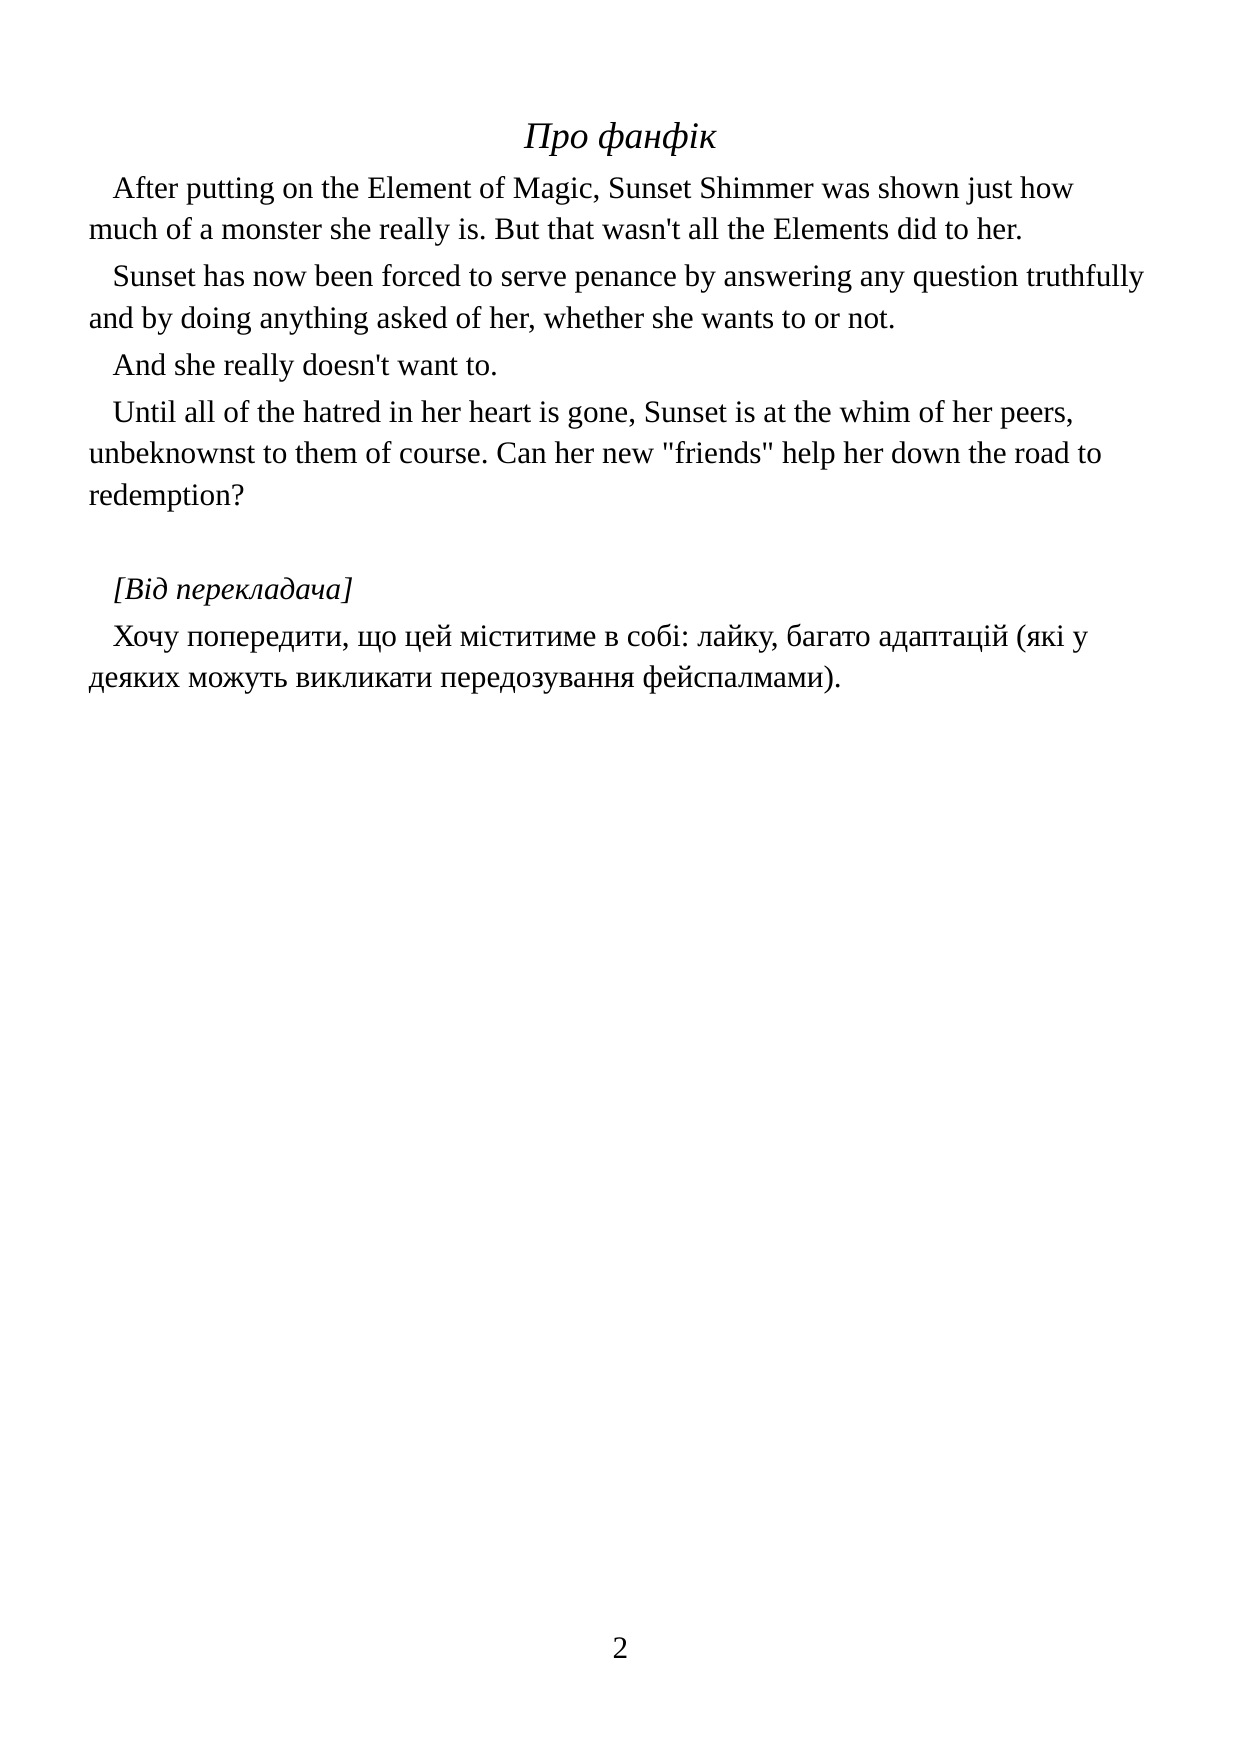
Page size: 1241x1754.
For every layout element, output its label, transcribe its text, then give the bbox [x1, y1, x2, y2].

text [Від перекладача] [88, 570, 1152, 606]
subtitle Про фанфік [88, 113, 1152, 157]
text And she really doesn't want to. [88, 346, 1152, 382]
text Хочу попередити, що цей міститиме в собі: лайку, багато адаптацій (які у деяких можуть викликати передозування фейспалмами). [88, 617, 1152, 694]
text Sunset has now been forced to serve penance by answering any question truthfully and by doing anything asked of her, whether she wants to or not. [88, 258, 1152, 335]
text After putting on the Element of Magic, Sunset Shimmer was shown just how much of a monster she really is. But that wasn't all the Elements did to her. [88, 169, 1152, 246]
text Until all of the hatred in her heart is gone, Sunset is at the whim of her peers, unbeknownst to them of course. Can her new "friends" help her down the road to redemption? [88, 393, 1152, 512]
